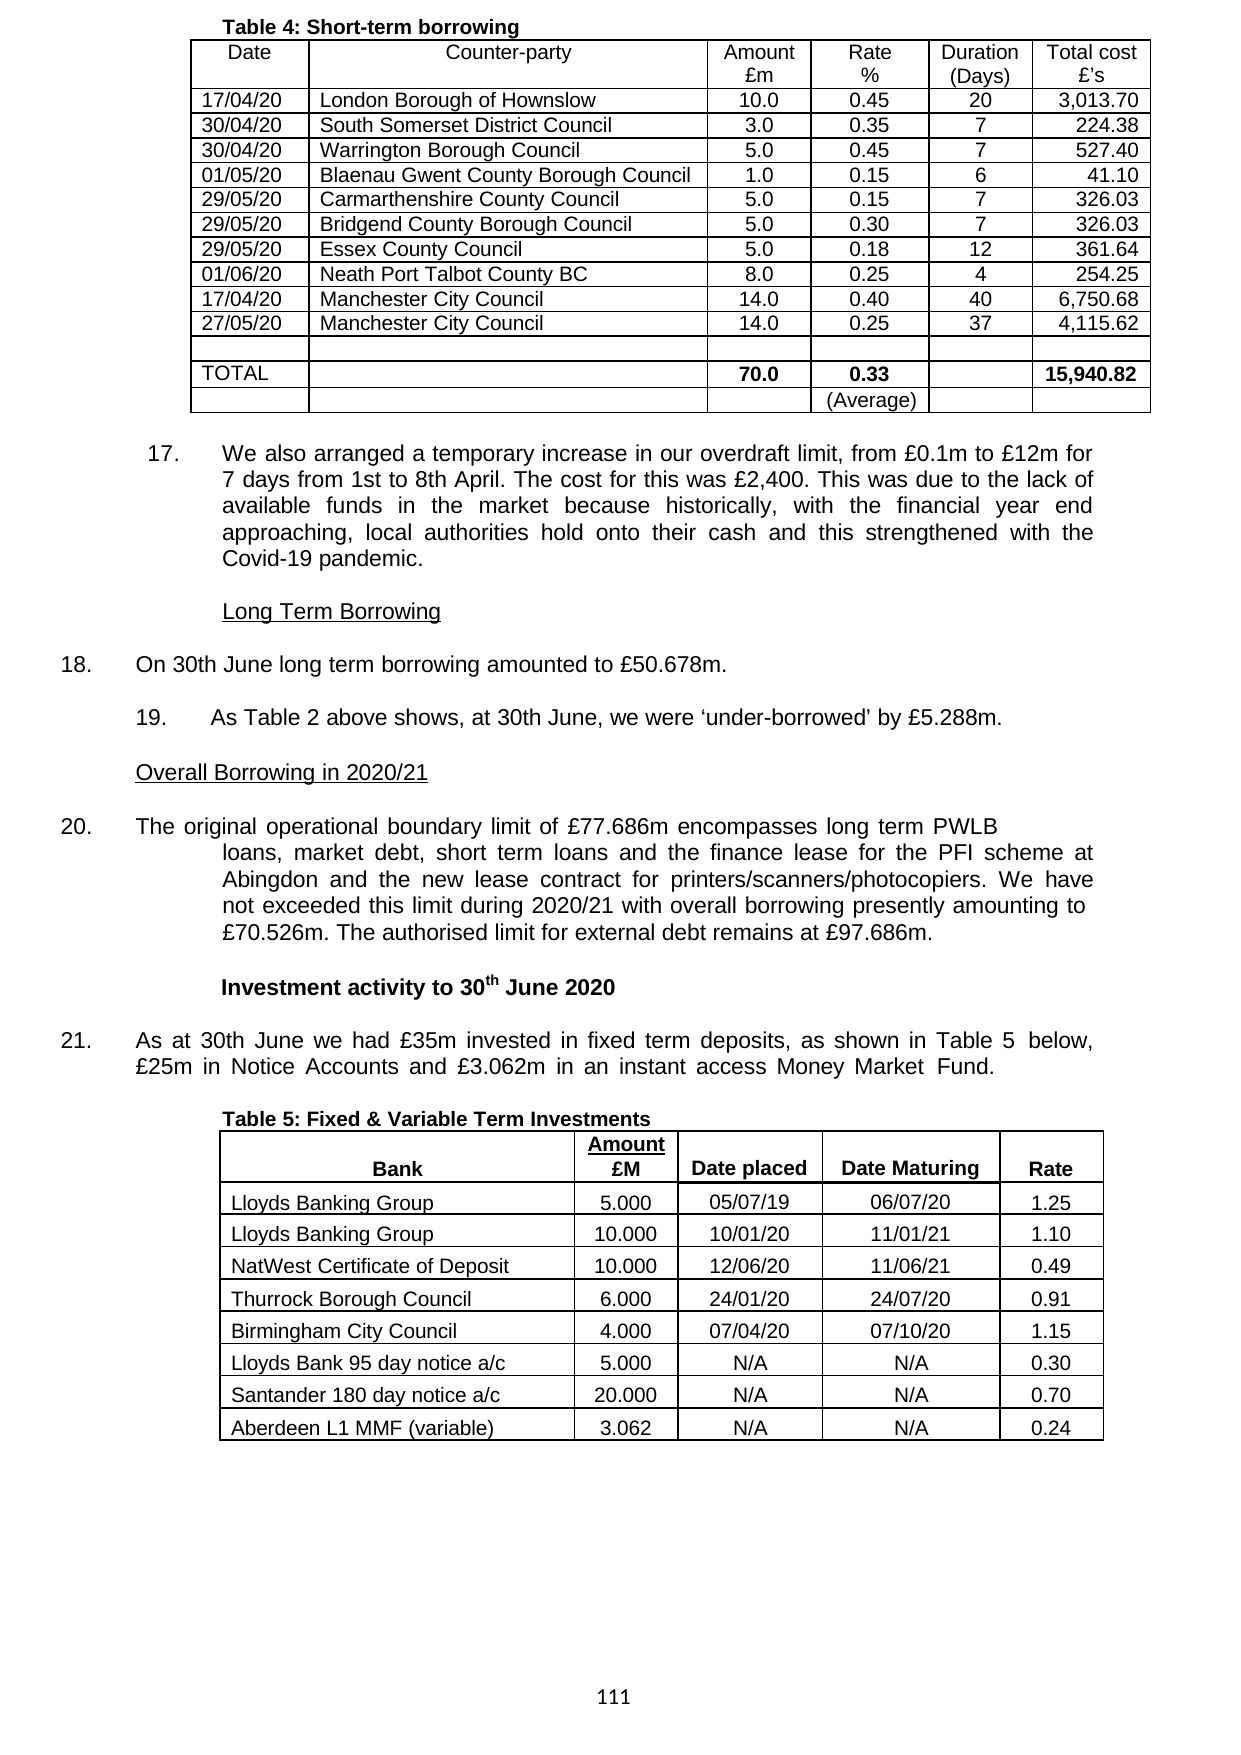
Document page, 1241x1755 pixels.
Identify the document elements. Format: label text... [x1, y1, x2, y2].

text loans, market debt, short term loans and the finance lease for the PFI scheme at Abingdon and the new lease contract for printers/scanners/photocopiers. We have not exceeded this limit during 2020/21 with overall borrowing presently amounting to [222, 839, 1094, 918]
table_cell N/A [679, 1409, 822, 1439]
table_cell Lloyds Banking Group [221, 1183, 574, 1213]
table_cell Neath Port Talbot County BC [310, 263, 707, 286]
table_cell 8.0 [708, 263, 810, 286]
table_cell 7 [930, 139, 1032, 162]
table_cell 7 [930, 188, 1032, 211]
table_cell 0.30 [1001, 1344, 1103, 1375]
list On 30th June long term borrowing amounted to £50.678m. [60, 651, 1163, 678]
table_cell 29/05/20 [192, 213, 308, 236]
text Long Term Borrowing [222, 598, 1163, 624]
table_cell 527.40 [1033, 139, 1150, 162]
table_cell 14.0 [708, 287, 810, 311]
table_header Date placed [679, 1132, 822, 1181]
table_cell 29/05/20 [192, 188, 308, 211]
table_cell 0.70 [1001, 1376, 1103, 1407]
table_cell 10/01/20 [679, 1215, 822, 1246]
table_cell 17/04/20 [192, 89, 308, 112]
table_cell Birmingham City Council [221, 1312, 574, 1342]
table_cell 4,115.62 [1033, 312, 1150, 335]
table_cell 0.25 [812, 263, 928, 286]
table_header Date Maturing [823, 1132, 999, 1181]
table_header Counter-party [310, 41, 707, 87]
subtitle Investment activity to 30th June 2020 [221, 972, 1163, 1000]
table_cell Manchester City Council [310, 312, 707, 335]
table_cell Lloyds Banking Group [221, 1215, 574, 1246]
list As at 30th June we had £35m invested in fixed term deposits, as shown in Table 5 below, £25m in Notice Accounts and £3.062m in an instant access Money Market Fund. [60, 1027, 1094, 1079]
table_header Rate [1001, 1132, 1103, 1181]
table_cell 6.000 [575, 1280, 677, 1310]
table_cell N/A [679, 1376, 822, 1407]
table_cell 1.15 [1001, 1312, 1103, 1342]
table_cell [1033, 388, 1150, 412]
text £70.526m. The authorised limit for external debt remains at £97.686m. [222, 918, 1163, 945]
table_cell 4 [930, 263, 1032, 286]
table_cell 24/01/20 [679, 1280, 822, 1310]
table_cell [192, 337, 308, 360]
table_cell 3.062 [575, 1409, 677, 1439]
table_cell 0.35 [812, 114, 928, 137]
table_cell 0.91 [1001, 1280, 1103, 1310]
table_cell 6 [930, 163, 1032, 187]
table_header Total cost £’s [1033, 41, 1150, 87]
table_cell 5.0 [708, 188, 810, 211]
table_cell 07/10/20 [823, 1312, 999, 1342]
table_cell 0.15 [812, 188, 928, 211]
table_header Date [192, 41, 308, 87]
list As Table 2 above shows, at 30th June, we were ‘under-borrowed’ by £5.288m. Overall Borrowing in 2020/21 [135, 704, 1022, 786]
table_cell 1.10 [1001, 1215, 1103, 1246]
table_cell 5.0 [708, 213, 810, 236]
table_cell 24/07/20 [823, 1280, 999, 1310]
table_header Bank [221, 1132, 574, 1181]
table_cell 37 [930, 312, 1032, 335]
table_cell TOTAL [192, 362, 308, 387]
text Table 4: Short-term borrowing [222, 15, 1163, 39]
table_header Rate % [812, 41, 928, 87]
table_cell 361.64 [1033, 238, 1150, 261]
table_cell Bridgend County Borough Council [310, 213, 707, 236]
table_cell 14.0 [708, 312, 810, 335]
table_cell 01/05/20 [192, 163, 308, 187]
table_cell Manchester City Council [310, 287, 707, 311]
table_cell 10.000 [575, 1215, 677, 1246]
table_cell Warrington Borough Council [310, 139, 707, 162]
table_cell 11/01/21 [823, 1215, 999, 1246]
table_cell South Somerset District Council [310, 114, 707, 137]
table_cell Blaenau Gwent County Borough Council [310, 163, 707, 187]
table_cell 70.0 [708, 362, 810, 387]
table_cell 27/05/20 [192, 312, 308, 335]
table_cell 224.38 [1033, 114, 1150, 137]
table_cell 06/07/20 [823, 1184, 999, 1213]
table_cell 20.000 [575, 1376, 677, 1407]
table_cell 3.0 [708, 114, 810, 137]
table_cell 17/04/20 [192, 287, 308, 311]
table_cell [930, 362, 1032, 387]
table_cell 0.24 [1001, 1409, 1103, 1439]
table_cell 5.0 [708, 238, 810, 261]
table_cell 11/06/21 [823, 1247, 999, 1278]
table_cell 0.45 [812, 139, 928, 162]
table_cell 12 [930, 238, 1032, 261]
list The original operational boundary limit of £77.686m encompasses long term PWLB [60, 814, 1163, 839]
table_cell N/A [823, 1409, 999, 1439]
table_cell 5.000 [575, 1183, 677, 1213]
table_cell Lloyds Bank 95 day notice a/c [221, 1344, 574, 1375]
table_cell 0.40 [812, 287, 928, 311]
table_cell 326.03 [1033, 213, 1150, 236]
table_cell 6,750.68 [1033, 287, 1150, 311]
table_cell [192, 388, 308, 412]
table_cell [708, 337, 810, 360]
table_cell [812, 337, 928, 360]
list We also arranged a temporary increase in our overdraft limit, from £0.1m to £12m for 7 days from 1st to 8th April. The cost for this was £2,400. This was due to the lack of available funds in the market because historically, with the financial year end approaching, local authorities hold onto their cash and this strengthened with the Covid-19 pandemic. [147, 440, 1094, 572]
table_cell 15,940.82 [1033, 362, 1150, 387]
table_cell 0.49 [1001, 1247, 1103, 1278]
table_cell [310, 362, 707, 387]
table_cell 7 [930, 213, 1032, 236]
table_cell Aberdeen L1 MMF (variable) [221, 1409, 574, 1439]
table_cell N/A [823, 1344, 999, 1375]
table_cell (Average) [812, 388, 928, 412]
table_cell 05/07/19 [679, 1184, 822, 1213]
table_cell 5.000 [575, 1344, 677, 1375]
table_cell 10.000 [575, 1247, 677, 1278]
table_header Amount £m [708, 41, 810, 87]
table_cell Essex County Council [310, 238, 707, 261]
table_cell 3,013.70 [1033, 89, 1150, 112]
table_cell 12/06/20 [679, 1247, 822, 1278]
table_cell 29/05/20 [192, 238, 308, 261]
table_cell [930, 388, 1032, 412]
table_cell Santander 180 day notice a/c [221, 1376, 574, 1407]
table_cell 41.10 [1033, 163, 1150, 187]
table_cell 0.25 [812, 312, 928, 335]
table_cell 10.0 [708, 89, 810, 112]
table_header Duration (Days) [930, 41, 1032, 87]
table_cell 01/06/20 [192, 263, 308, 286]
table_cell 0.33 [812, 362, 928, 387]
table_header Amount £M [575, 1132, 677, 1181]
table_cell NatWest Certificate of Deposit [221, 1247, 574, 1278]
table_cell London Borough of Hownslow [310, 89, 707, 112]
table_cell Thurrock Borough Council [221, 1280, 574, 1310]
table_cell 326.03 [1033, 188, 1150, 211]
table_cell 1.0 [708, 163, 810, 187]
table_cell 07/04/20 [679, 1312, 822, 1342]
table_cell N/A [823, 1376, 999, 1407]
table_cell 4.000 [575, 1312, 677, 1342]
table_cell [930, 337, 1032, 360]
table_cell 0.18 [812, 238, 928, 261]
table_cell N/A [679, 1344, 822, 1375]
table_cell 30/04/20 [192, 139, 308, 162]
table_cell 254.25 [1033, 263, 1150, 286]
table_cell 7 [930, 114, 1032, 137]
table_cell 5.0 [708, 139, 810, 162]
table_cell 0.15 [812, 163, 928, 187]
table_cell 0.45 [812, 89, 928, 112]
table_cell [310, 337, 707, 360]
table_cell [1033, 337, 1150, 360]
table_cell 20 [930, 89, 1032, 112]
table_cell 40 [930, 287, 1032, 311]
table_cell 30/04/20 [192, 114, 308, 137]
table_cell 1.25 [1001, 1183, 1103, 1213]
table_cell [310, 388, 707, 412]
table_cell [708, 388, 810, 412]
table_cell 0.30 [812, 213, 928, 236]
table_cell Carmarthenshire County Council [310, 188, 707, 211]
text Table 5: Fixed & Variable Term Investments [222, 1106, 1163, 1130]
